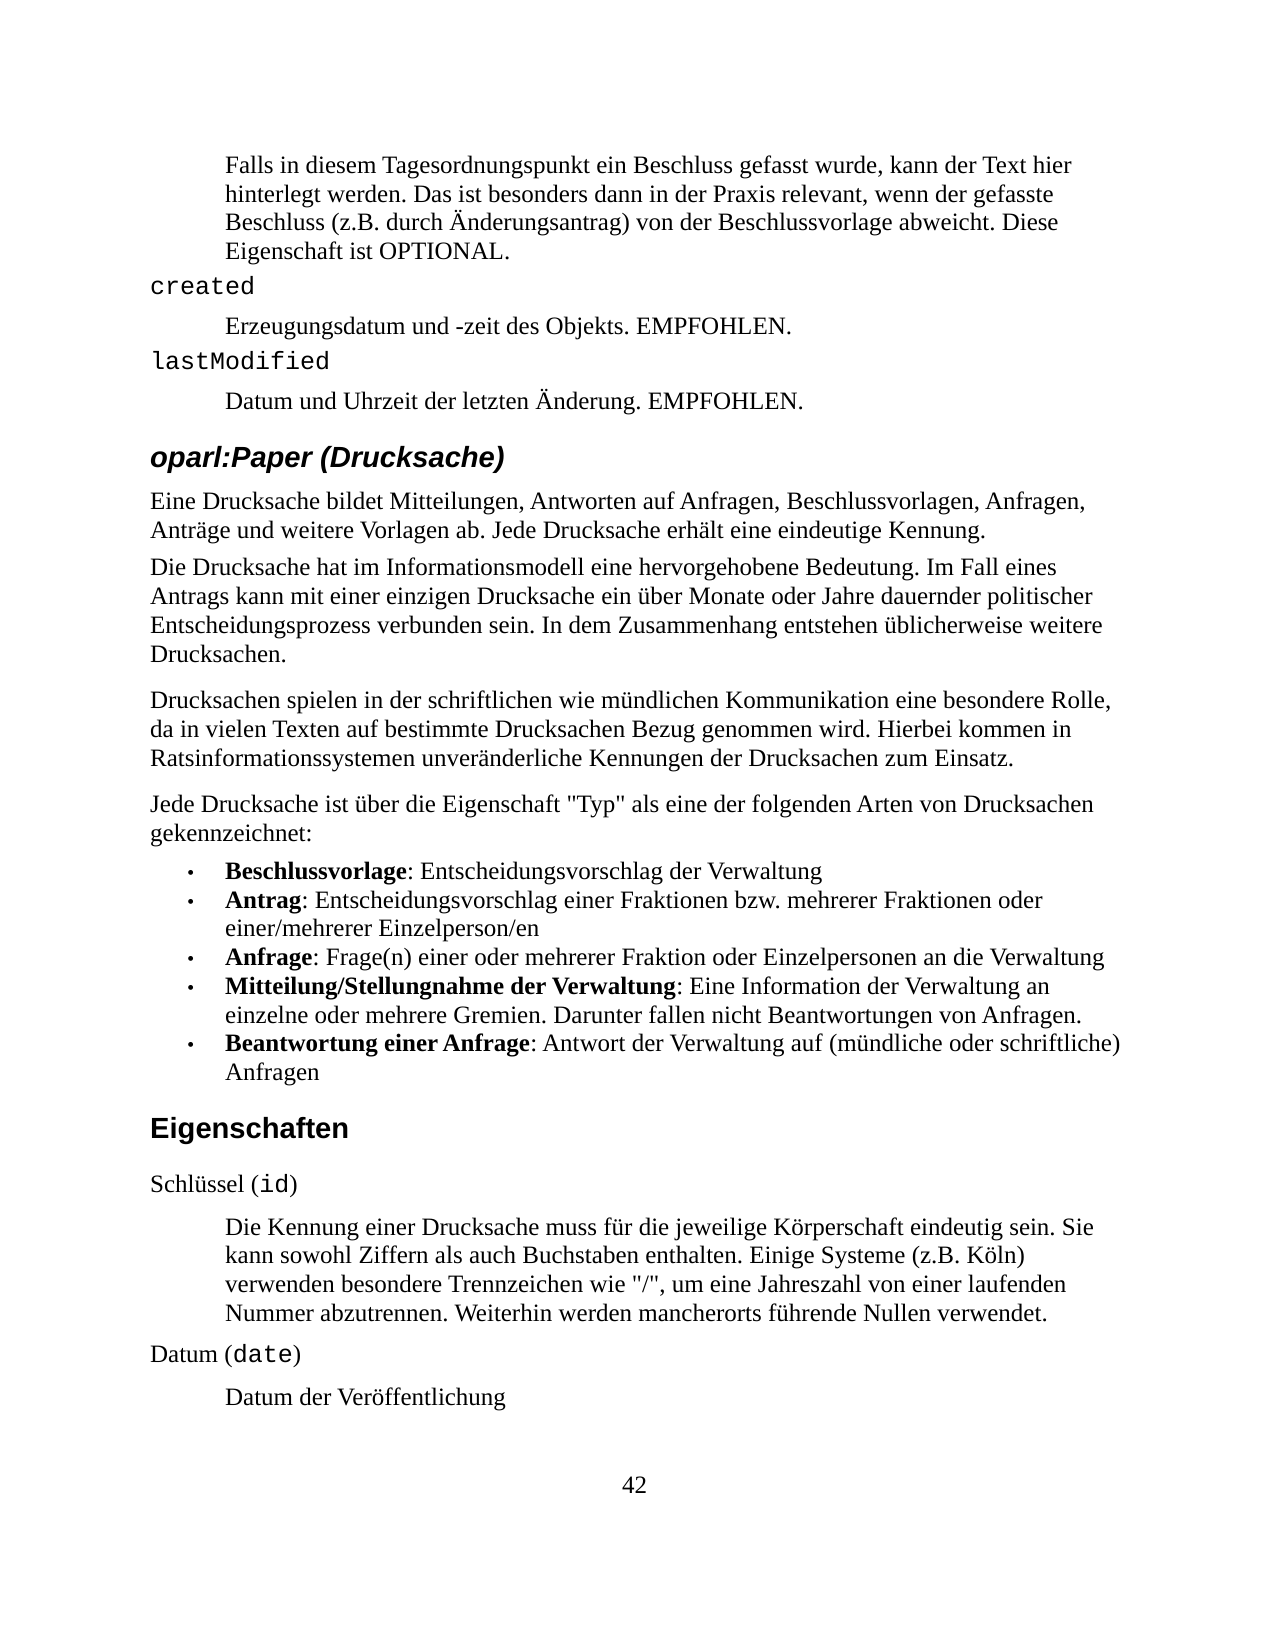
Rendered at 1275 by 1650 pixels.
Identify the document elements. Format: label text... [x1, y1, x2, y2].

list Beschlussvorlage: Entscheidungsvorschlag der Verwaltung [187, 856, 1125, 885]
list Antrag: Entscheidungsvorschlag einer Fraktionen bzw. mehrerer Fraktionen oder einer/mehrerer Einzelperson/en [187, 885, 1125, 942]
text created [150, 274, 1125, 302]
text Die Kennung einer Drucksache muss für die jeweilige Körperschaft eindeutig sein. Sie kann sowohl Ziffern als auch Buchstaben enthalten. Einige Systeme (z.B. Köln) verwenden besondere Trennzeichen wie "/", um eine Jahreszahl von einer laufenden Nummer abzutrennen. Weiterhin werden mancherorts führende Nullen verwendet. [225, 1212, 1125, 1327]
text Eine Drucksache bildet Mitteilungen, Antworten auf Anfragen, Beschlussvorlagen, Anfragen, Anträge und weitere Vorlagen ab. Jede Drucksache erhält eine eindeutige Kennung. [150, 486, 1125, 543]
text Jede Drucksache ist über die Eigenschaft "Typ" als eine der folgenden Arten von Drucksachen gekennzeichnet: [150, 789, 1125, 847]
list Mitteilung/Stellungnahme der Verwaltung: Eine Information der Verwaltung an einzelne oder mehrere Gremien. Darunter fallen nicht Beantwortungen von Anfragen. [187, 971, 1125, 1028]
list Anfrage: Frage(n) einer oder mehrerer Fraktion oder Einzelpersonen an die Verwaltung [187, 942, 1125, 971]
text Die Drucksache hat im Informationsmodell eine hervorgehobene Bedeutung. Im Fall eines Antrags kann mit einer einzigen Drucksache ein über Monate oder Jahre dauernder politischer Entscheidungsprozess verbunden sein. In dem Zusammenhang entstehen üblicherweise weitere Drucksachen. [150, 552, 1125, 667]
text Datum (date) [150, 1339, 1125, 1370]
text Falls in diesem Tagesordnungspunkt ein Beschluss gefasst wurde, kann der Text hier hinterlegt werden. Das ist besonders dann in der Praxis relevant, wenn der gefasste Beschluss (z.B. durch Änderungsantrag) von der Beschlussvorlage abweicht. Diese Eigenschaft ist OPTIONAL. [225, 150, 1125, 265]
text lastModified [150, 349, 1125, 377]
text Datum der Veröffentlichung [225, 1382, 1125, 1410]
text Erzeugungsdatum und -zeit des Objekts. EMPFOHLEN. [225, 311, 1125, 340]
text Schlüssel (id) [150, 1169, 1125, 1200]
text Drucksachen spielen in der schriftlichen wie mündlichen Kommunikation eine besondere Rolle, da in vielen Texten auf bestimmte Drucksachen Bezug genommen wird. Hierbei kommen in Ratsinformationssystemen unveränderliche Kennungen der Drucksachen zum Einsatz. [150, 685, 1125, 772]
list Beantwortung einer Anfrage: Antwort der Verwaltung auf (mündliche oder schriftliche) Anfragen [187, 1028, 1125, 1086]
text Datum und Uhrzeit der letzten Änderung. EMPFOHLEN. [225, 386, 1125, 415]
subtitle Eigenschaften [150, 1111, 1125, 1144]
subtitle oparl:Paper (Drucksache) [150, 440, 1125, 473]
